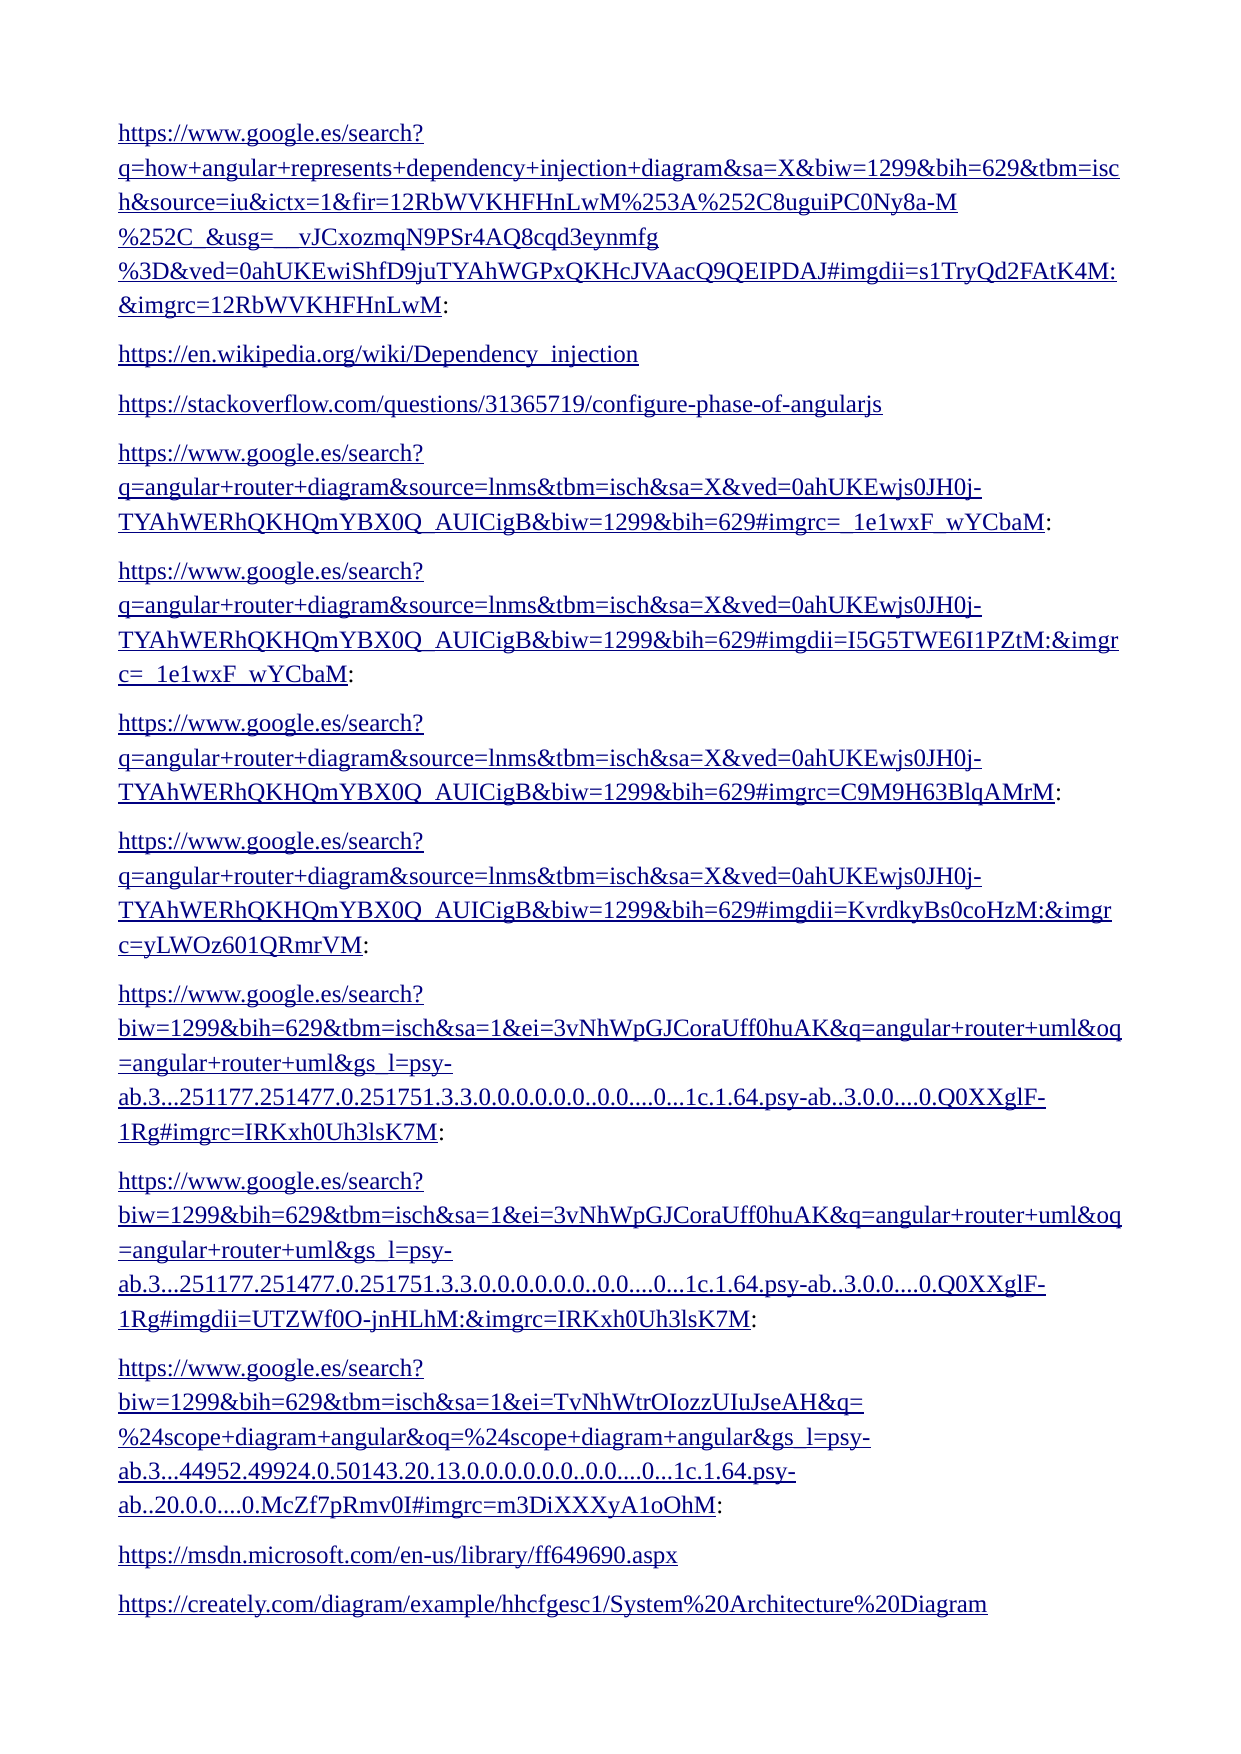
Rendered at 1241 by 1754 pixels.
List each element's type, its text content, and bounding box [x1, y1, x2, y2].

text https://www.google.es/search?biw=1299&bih=629&tbm=isch&sa=1&ei=TvNhWtrOIozzUIuJseAH&q=%24scope+diagram+angular&oq=%24scope+diagram+angular&gs_l=psy-ab.3...44952.49924.0.50143.20.13.0.0.0.0.0.0..0.0....0...1c.1.64.psy-ab..20.0.0....0.McZf7pRmv0I#imgrc=m3DiXXXyA1oOhM: [118, 1353, 1122, 1519]
text https://creately.com/diagram/example/hhcfgesc1/System%20Architecture%20Diagram [118, 1589, 1122, 1617]
text https://www.google.es/search?q=angular+router+diagram&source=lnms&tbm=isch&sa=X&ved=0ahUKEwjs0JH0j-TYAhWERhQKHQmYBX0Q_AUICigB&biw=1299&bih=629#imgdii=KvrdkyBs0coHzM:&imgrc=yLWOz601QRmrVM: [118, 826, 1122, 958]
text =angular+router+uml&gs_l=psy-ab.3...251177.251477.0.251751.3.3.0.0.0.0.0.0..0.0....0...1c.1.64.psy-ab..3.0.0....0.Q0XXglF-1Rg#imgrc=IRKxh0Uh3lsK7M: [118, 1040, 1122, 1145]
text https://en.wikipedia.org/wiki/Dependency_injection [118, 339, 1122, 368]
text https://msdn.microsoft.com/en-us/library/ff649690.aspx [118, 1540, 1122, 1568]
text https://www.google.es/search?q=how+angular+represents+dependency+injection+diagram&sa=X&biw=1299&bih=629&tbm=isch&source=iu&ictx=1&fir=12RbWVKHFHnLwM%253A%252C8uguiPC0Ny8a-M%252C_&usg=__vJCxozmqN9PSr4AQ8cqd3eynmfg%3D&ved=0ahUKEwiShfD9juTYAhWGPxQKHcJVAacQ9QEIPDAJ#imgdii=s1TryQd2FAtK4M:&imgrc=12RbWVKHFHnLwM: [118, 118, 1122, 319]
text https://www.google.es/search?q=angular+router+diagram&source=lnms&tbm=isch&sa=X&ved=0ahUKEwjs0JH0j-TYAhWERhQKHQmYBX0Q_AUICigB&biw=1299&bih=629#imgrc=_1e1wxF_wYCbaM: [118, 438, 1122, 535]
text https://www.google.es/search?biw=1299&bih=629&tbm=isch&sa=1&ei=3vNhWpGJCoraUff0huAK&q=angular+router+uml&oq [118, 1166, 1122, 1225]
text https://www.google.es/search?q=angular+router+diagram&source=lnms&tbm=isch&sa=X&ved=0ahUKEwjs0JH0j-TYAhWERhQKHQmYBX0Q_AUICigB&biw=1299&bih=629#imgdii=I5G5TWE6I1PZtM:&imgrc=_1e1wxF_wYCbaM: [118, 556, 1122, 688]
text https://stackoverflow.com/questions/31365719/configure-phase-of-angularjs [118, 389, 1122, 417]
text https://www.google.es/search?biw=1299&bih=629&tbm=isch&sa=1&ei=3vNhWpGJCoraUff0huAK&q=angular+router+uml&oq [118, 979, 1122, 1038]
text https://www.google.es/search?q=angular+router+diagram&source=lnms&tbm=isch&sa=X&ved=0ahUKEwjs0JH0j-TYAhWERhQKHQmYBX0Q_AUICigB&biw=1299&bih=629#imgrc=C9M9H63BlqAMrM: [118, 708, 1122, 806]
text =angular+router+uml&gs_l=psy-ab.3...251177.251477.0.251751.3.3.0.0.0.0.0.0..0.0....0...1c.1.64.psy-ab..3.0.0....0.Q0XXglF-1Rg#imgdii=UTZWf0O-jnHLhM:&imgrc=IRKxh0Uh3lsK7M: [118, 1227, 1122, 1332]
